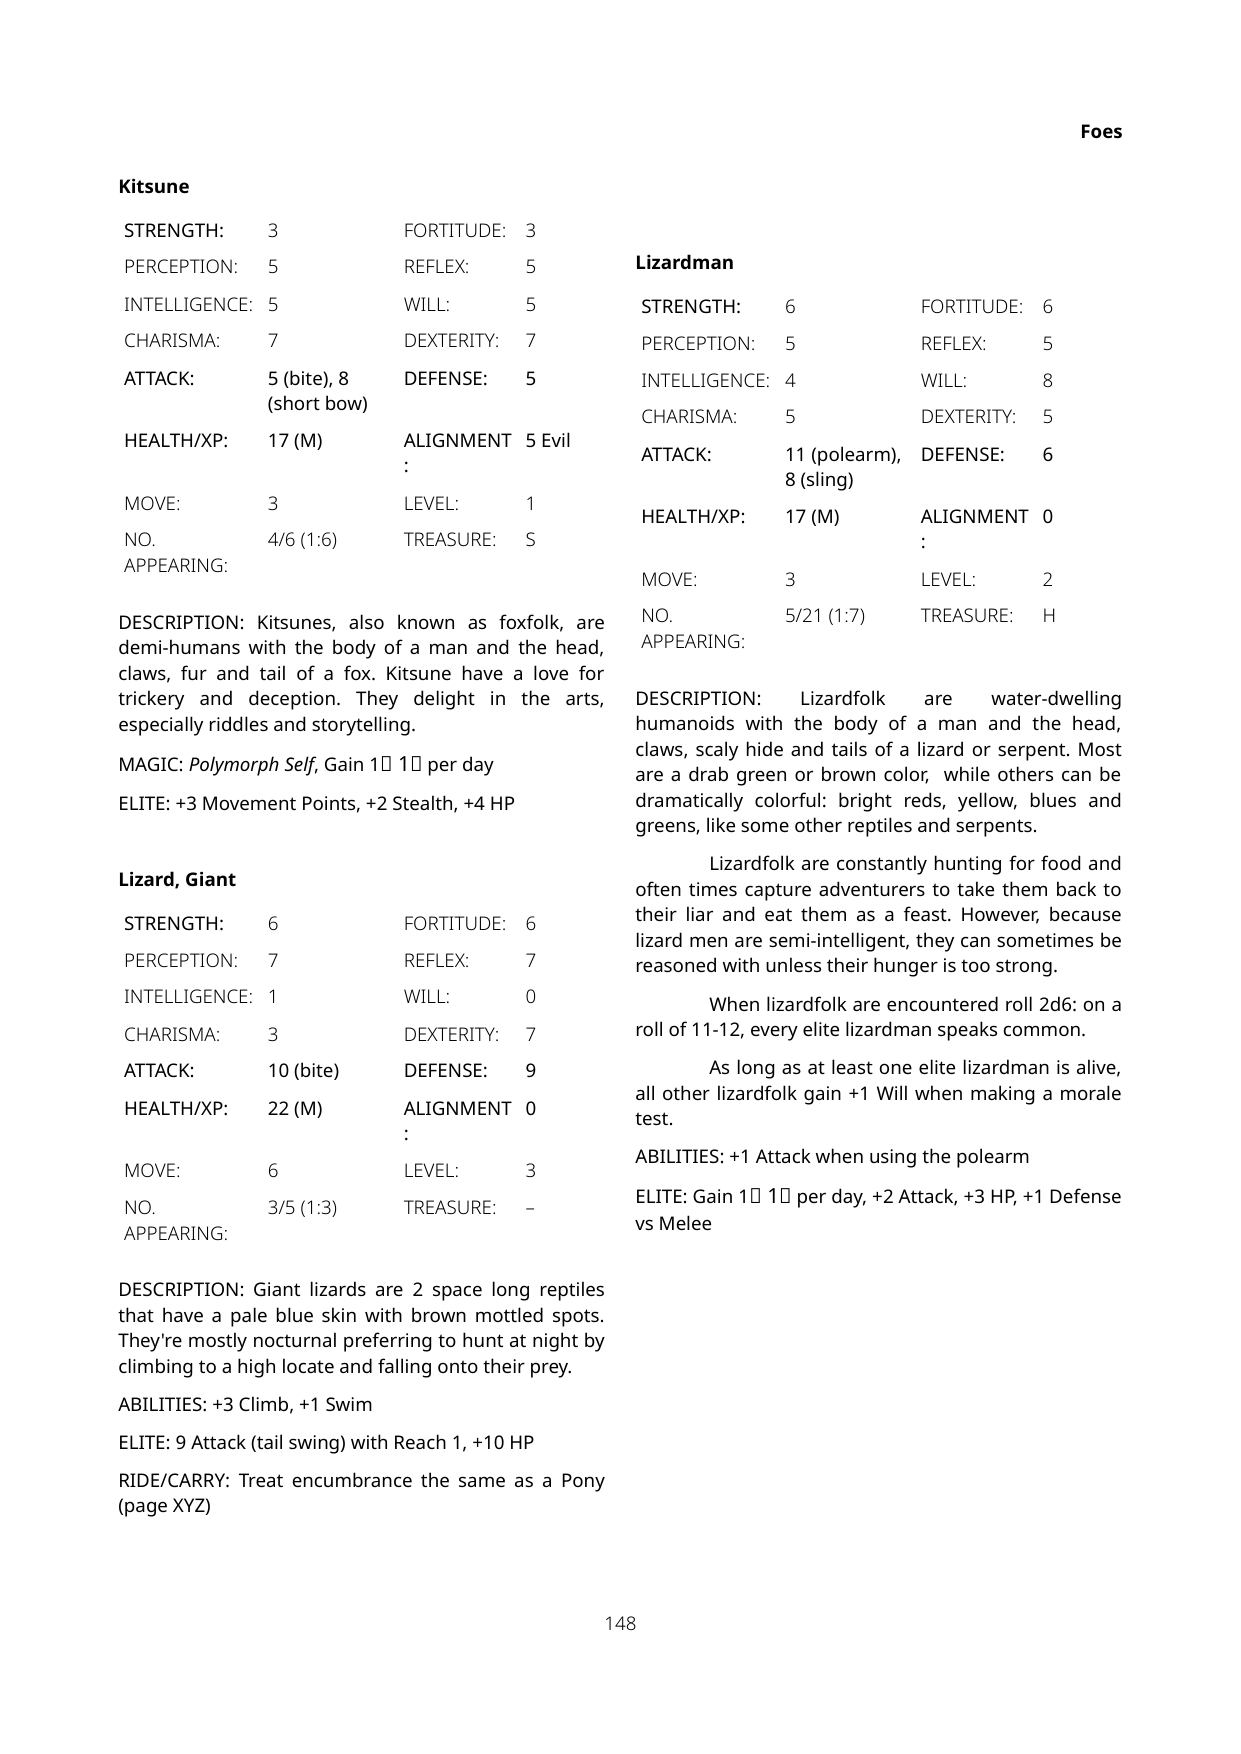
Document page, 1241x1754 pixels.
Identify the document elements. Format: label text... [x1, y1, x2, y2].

table_cell S [520, 521, 606, 583]
text As long as at least one elite lizardman is alive, all other lizardfolk gain +1 Will when making a morale test. [635, 1054, 1122, 1131]
table_cell LEVEL: [398, 1152, 520, 1188]
table_cell 5 [520, 359, 606, 422]
table_cell WILL: [915, 361, 1037, 398]
table_cell NO. APPEARING: [118, 1189, 262, 1251]
table_cell 5 [520, 248, 606, 285]
table_cell ATTACK: [635, 435, 779, 498]
table_cell 7 [520, 941, 606, 978]
table_cell 4 [779, 361, 915, 398]
table_cell DEXTERITY: [915, 398, 1037, 435]
table_cell 8 [1037, 361, 1123, 398]
table_cell 0 [520, 1089, 606, 1152]
table_cell REFLEX: [915, 324, 1037, 361]
table_cell 0 [520, 978, 606, 1015]
table_header FORTITUDE: [398, 904, 520, 941]
table_cell 6 [1037, 435, 1123, 498]
table_cell CHARISMA: [118, 1015, 262, 1052]
table_cell TREASURE: [915, 597, 1037, 659]
table_cell DEFENSE: [398, 1052, 520, 1089]
table_cell 6 [262, 1152, 398, 1188]
table_cell 5 [779, 324, 915, 361]
table_cell 5 [520, 285, 606, 322]
table_cell 22 (M) [262, 1089, 398, 1152]
table_cell WILL: [398, 978, 520, 1015]
text Lizardman [635, 249, 1122, 275]
table_cell 9 [520, 1052, 606, 1089]
table_cell MOVE: [118, 1152, 262, 1188]
table_cell 0 [1037, 498, 1123, 560]
table_cell 3 [520, 1152, 606, 1188]
table_cell MOVE: [635, 560, 779, 597]
table_cell 17 (M) [779, 498, 915, 560]
table_cell PERCEPTION: [635, 324, 779, 361]
table_cell DEXTERITY: [398, 1015, 520, 1052]
text DESCRIPTION: Kitsunes, also known as foxfolk, are demi-humans with the body of a man and the head, claws, fur and tail of a fox. Kitsune have a love for trickery and deception. They delight in the arts, especially riddles and storytelling. [118, 583, 605, 737]
table_cell DEFENSE: [398, 359, 520, 422]
table_cell CHARISMA: [118, 322, 262, 359]
table_header STRENGTH: [635, 287, 779, 324]
text Lizard, Giant [118, 866, 605, 892]
table_cell LEVEL: [398, 484, 520, 521]
table_header STRENGTH: [118, 211, 262, 248]
table_cell HEALTH/XP: [635, 498, 779, 560]
text DESCRIPTION: Lizardfolk are water-dwelling humanoids with the body of a man and the head, claws, scaly hide and tails of a lizard or serpent. Most are a drab green or brown color, while others can be dramatically colorful: bright reds, yellow, blues and greens, like some other reptiles and serpents. [635, 659, 1122, 838]
table_cell ATTACK: [118, 1052, 262, 1089]
table_cell 7 [262, 322, 398, 359]
table_cell 5 [262, 285, 398, 322]
text ELITE: 9 Attack (tail swing) with Reach 1, +10 HP [118, 1429, 605, 1455]
table_cell INTELLIGENCE: [118, 285, 262, 322]
table_cell 7 [520, 1015, 606, 1052]
text DESCRIPTION: Giant lizards are 2 space long reptiles that have a pale blue skin with brown mottled spots. They're mostly nocturnal preferring to hunt at night by climbing to a high locate and falling onto their prey. [118, 1251, 605, 1379]
text RIDE/CARRY: Treat encumbrance the same as a Pony (page XYZ) [118, 1467, 605, 1518]
text When lizardfolk are encountered roll 2d6: on a roll of 11-12, every elite lizardman speaks common. [635, 991, 1122, 1042]
table_cell NO. APPEARING: [118, 521, 262, 583]
table_cell LEVEL: [915, 560, 1037, 597]
table_header 3 [262, 211, 398, 248]
table_cell REFLEX: [398, 941, 520, 978]
table_cell 2 [1037, 560, 1123, 597]
table_cell 7 [520, 322, 606, 359]
table_cell ATTACK: [118, 359, 262, 422]
table_header 6 [1037, 287, 1123, 324]
table_cell – [520, 1189, 606, 1251]
text Lizardfolk are constantly hunting for food and often times capture adventurers to take them back to their liar and eat them as a feast. However, because lizard men are semi-intelligent, they can sometimes be reasoned with unless their hunger is too strong. [635, 851, 1122, 978]
table_cell PERCEPTION: [118, 248, 262, 285]
table_cell MOVE: [118, 484, 262, 521]
table_header FORTITUDE: [915, 287, 1037, 324]
table_cell REFLEX: [398, 248, 520, 285]
table_cell 5 Evil [520, 422, 606, 484]
table_cell DEFENSE: [915, 435, 1037, 498]
text Kitsune [118, 173, 605, 199]
text ABILITIES: +3 Climb, +1 Swim [118, 1391, 605, 1417]
table_cell 3/5 (1:3) [262, 1189, 398, 1251]
table_cell 17 (M) [262, 422, 398, 484]
table_cell 5/21 (1:7) [779, 597, 915, 659]
table_cell INTELLIGENCE: [635, 361, 779, 398]
table_cell 7 [262, 941, 398, 978]
table_cell ALIGNMENT: [398, 422, 520, 484]
text ELITE: +3 Movement Points, +2 Stealth, +4 HP [118, 790, 605, 816]
table_cell NO. APPEARING: [635, 597, 779, 659]
text ABILITIES: +1 Attack when using the polearm [635, 1143, 1122, 1169]
table_header FORTITUDE: [398, 211, 520, 248]
table_cell 1 [262, 978, 398, 1015]
table_cell 5 [262, 248, 398, 285]
table_header 3 [520, 211, 606, 248]
text ELITE: Gain 1 1 per day, +2 Attack, +3 HP, +1 Defense vs Melee [635, 1181, 1122, 1235]
table_cell ALIGNMENT: [398, 1089, 520, 1152]
table_cell 10 (bite) [262, 1052, 398, 1089]
table_cell DEXTERITY: [398, 322, 520, 359]
table_cell CHARISMA: [635, 398, 779, 435]
table_cell 3 [779, 560, 915, 597]
table_cell ALIGNMENT: [915, 498, 1037, 560]
text MAGIC: Polymorph Self, Gain 1 1 per day [118, 749, 605, 778]
table_cell TREASURE: [398, 521, 520, 583]
table_cell 1 [520, 484, 606, 521]
table_cell TREASURE: [398, 1189, 520, 1251]
table_cell 11 (polearm), 8 (sling) [779, 435, 915, 498]
table_header 6 [262, 904, 398, 941]
table_cell H [1037, 597, 1123, 659]
table_cell 5 [1037, 398, 1123, 435]
table_cell 3 [262, 1015, 398, 1052]
table_cell HEALTH/XP: [118, 1089, 262, 1152]
table_cell WILL: [398, 285, 520, 322]
table_header 6 [779, 287, 915, 324]
table_cell 3 [262, 484, 398, 521]
table_cell PERCEPTION: [118, 941, 262, 978]
table_cell 5 [779, 398, 915, 435]
table_cell INTELLIGENCE: [118, 978, 262, 1015]
table_cell 5 [1037, 324, 1123, 361]
table_cell HEALTH/XP: [118, 422, 262, 484]
table_cell 5 (bite), 8 (short bow) [262, 359, 398, 422]
table_header 6 [520, 904, 606, 941]
table_header STRENGTH: [118, 904, 262, 941]
table_cell 4/6 (1:6) [262, 521, 398, 583]
